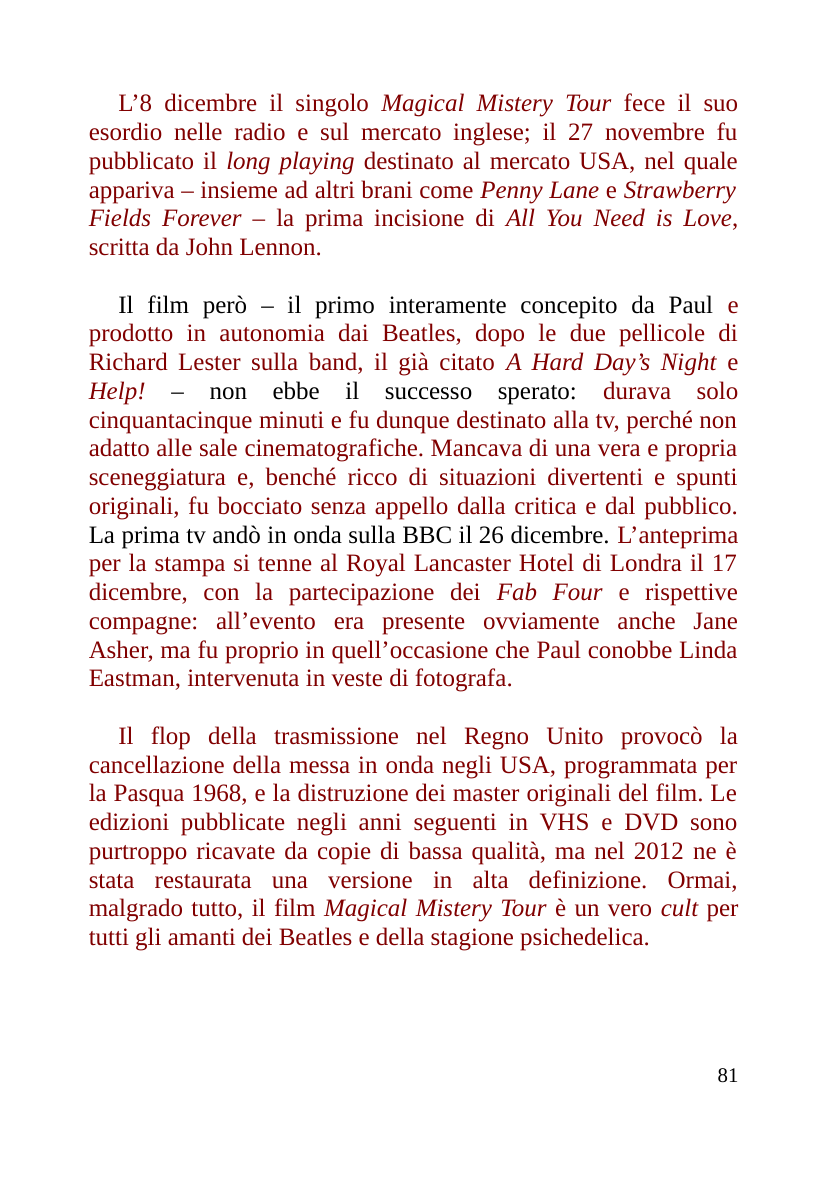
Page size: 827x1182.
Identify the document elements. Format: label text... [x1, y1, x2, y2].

text Il flop della trasmissione nel Regno Unito provocò la cancellazione della messa in onda negli USA, programmata per la Pasqua 1968, e la distruzione dei master originali del film. Le edizioni pubblicate negli anni seguenti in VHS e DVD sono purtroppo ricavate da copie di bassa qualità, ma nel 2012 ne è stata restaurata una versione in alta definizione. Ormai, malgrado tutto, il film Magical Mistery Tour è un vero cult per tutti gli amanti dei Beatles e della stagione psichedelica. [88, 721, 738, 951]
text L’8 dicembre il singolo Magical Mistery Tour fece il suo esordio nelle radio e sul mercato inglese; il 27 novembre fu pubblicato il long playing destinato al mercato USA, nel quale appariva – insieme ad altri brani come Penny Lane e Strawberry Fields Forever – la prima incisione di All You Need is Love, scritta da John Lennon. [88, 88, 738, 261]
text Il film però – il primo interamente concepito da Paul e prodotto in autonomia dai Beatles, dopo le due pellicole di Richard Lester sulla band, il già citato A Hard Day’s Night e Help! – non ebbe il successo sperato: durava solo cinquantacinque minuti e fu dunque destinato alla tv, perché non adatto alle sale cinematografiche. Mancava di una vera e propria sceneggiatura e, benché ricco di situazioni divertenti e spunti originali, fu bocciato senza appello dalla critica e dal pubblico. La prima tv andò in onda sulla BBC il 26 dicembre. L’anteprima per la stampa si tenne al Royal Lancaster Hotel di Londra il 17 dicembre, con la partecipazione dei Fab Four e rispettive compagne: all’evento era presente ovviamente anche Jane Asher, ma fu proprio in quell’occasione che Paul conobbe Linda Eastman, intervenuta in veste di fotografa. [88, 290, 738, 692]
